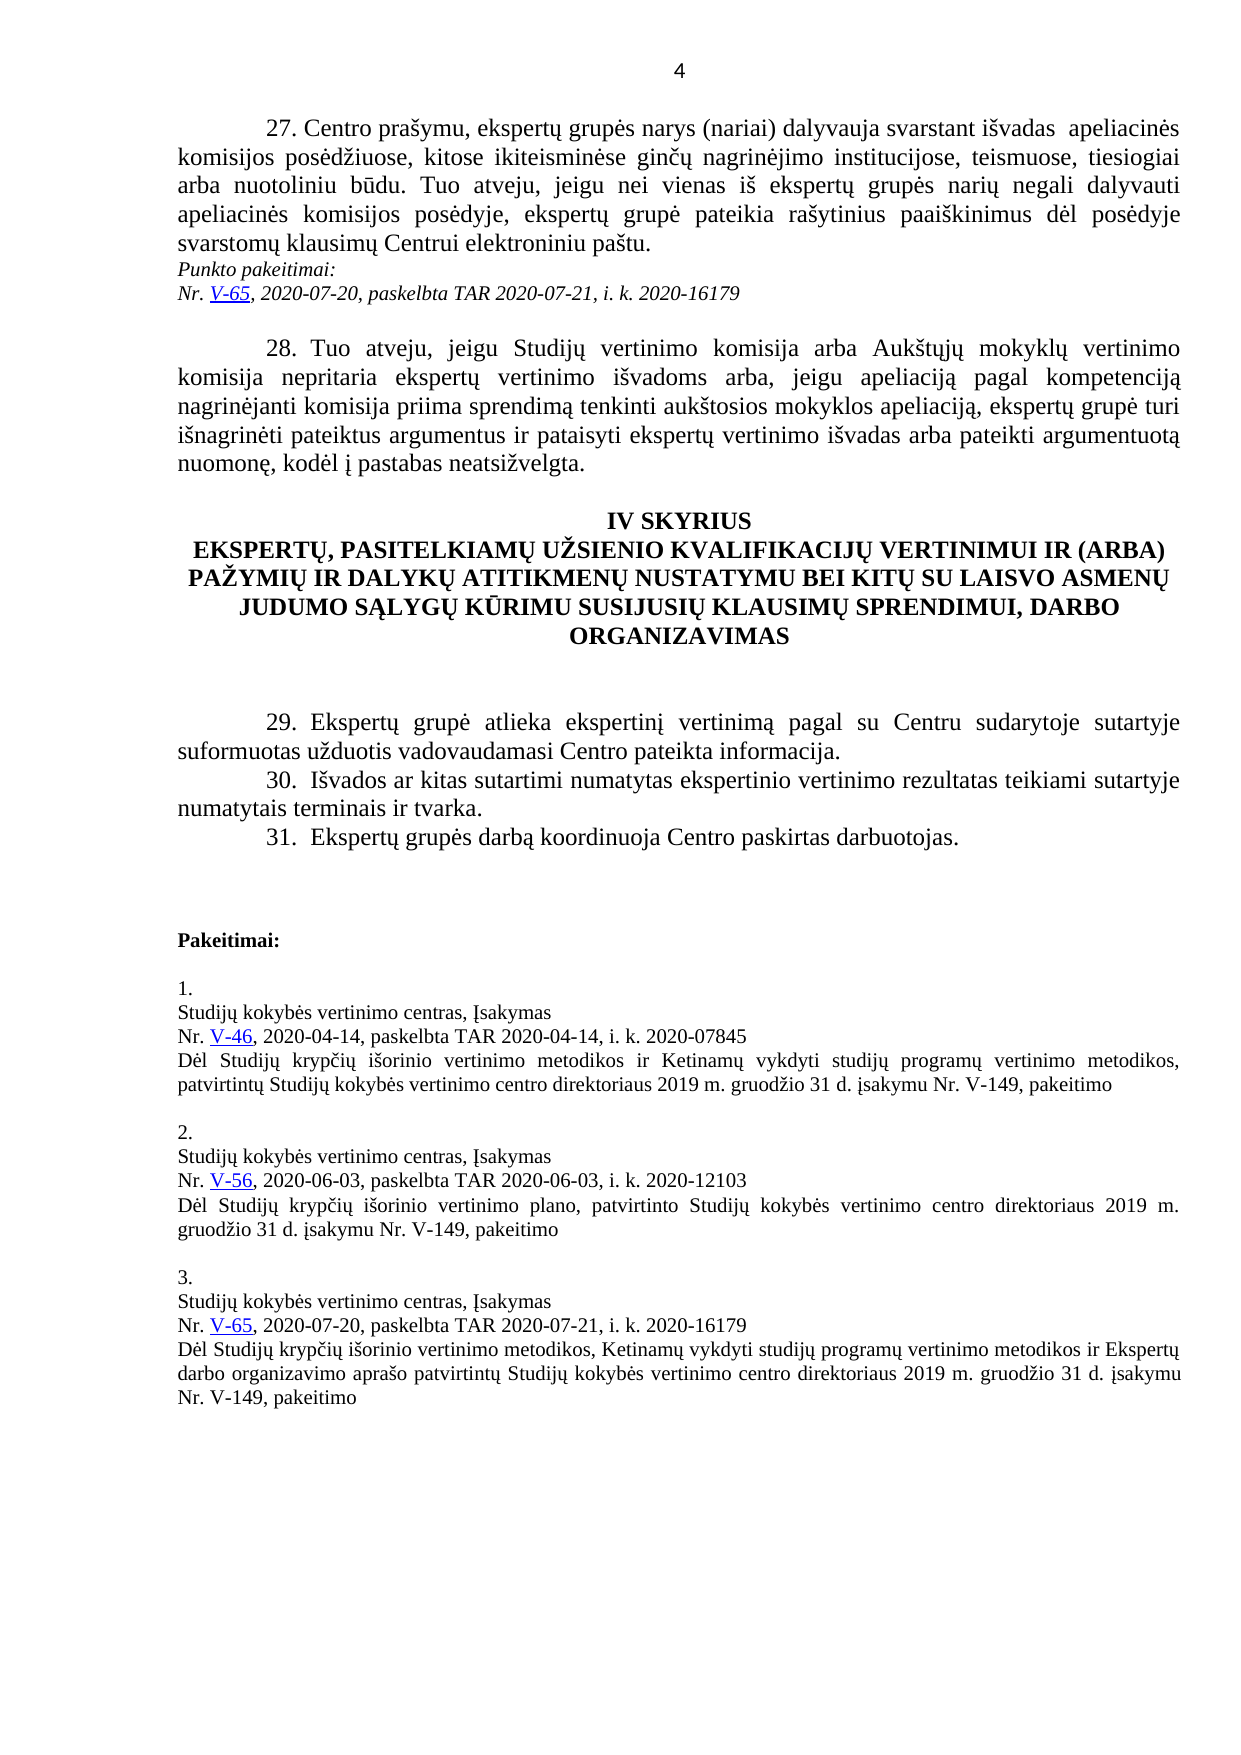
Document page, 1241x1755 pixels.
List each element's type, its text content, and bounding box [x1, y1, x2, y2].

text 1. [177, 976, 1181, 1000]
text 30. Išvados ar kitas sutartimi numatytas ekspertinio vertinimo rezultatas teikiami sutartyje numatytais terminais ir tvarka. [177, 765, 1181, 822]
text Studijų kokybės vertinimo centras, Įsakymas [177, 1289, 1181, 1313]
text Nr. V-65, 2020-07-20, paskelbta TAR 2020-07-21, i. k. 2020-16179 [177, 1313, 1181, 1337]
text Dėl Studijų krypčių išorinio vertinimo plano, patvirtinto Studijų kokybės vertinimo centro direktoriaus 2019 m. gruodžio 31 d. įsakymu Nr. V-149, pakeitimo [177, 1192, 1181, 1241]
text 29. Ekspertų grupė atlieka ekspertinį vertinimą pagal su Centru sudarytoje sutartyje suformuotas užduotis vadovaudamasi Centro pateikta informacija. [177, 707, 1181, 765]
text 2. [177, 1120, 1181, 1144]
text Studijų kokybės vertinimo centras, Įsakymas [177, 1000, 1181, 1024]
text Studijų kokybės vertinimo centras, Įsakymas [177, 1144, 1181, 1168]
text Punkto pakeitimai: [177, 257, 1181, 281]
text 28. Tuo atveju, jeigu Studijų vertinimo komisija arba Aukštųjų mokyklų vertinimo komisija nepritaria ekspertų vertinimo išvadoms arba, jeigu apeliaciją pagal kompetenciją nagrinėjanti komisija priima sprendimą tenkinti aukštosios mokyklos apeliaciją, ekspertų grupė turi išnagrinėti pateiktus argumentus ir pataisyti ekspertų vertinimo išvadas arba pateikti argumentuotą nuomonę, kodėl į pastabas neatsižvelgta. [177, 333, 1181, 477]
text IV SKYRIUS [177, 506, 1181, 535]
text 3. [177, 1265, 1181, 1289]
text Nr. V-46, 2020-04-14, paskelbta TAR 2020-04-14, i. k. 2020-07845 [177, 1024, 1181, 1048]
text EKSPERTŲ, PASITELKIAMŲ UŽSIENIO KVALIFIKACIJŲ VERTINIMUI IR (ARBA) PAŽYMIŲ IR DALYKŲ ATITIKMENŲ NUSTATYMU BEI KITŲ SU LAISVO ASMENŲ JUDUMO SĄLYGŲ KŪRIMU SUSIJUSIŲ KLAUSIMŲ SPRENDIMUI, DARBO ORGANIZAVIMAS [177, 535, 1181, 650]
text Nr. V-65, 2020-07-20, paskelbta TAR 2020-07-21, i. k. 2020-16179 [177, 281, 1181, 305]
text Nr. V-56, 2020-06-03, paskelbta TAR 2020-06-03, i. k. 2020-12103 [177, 1168, 1181, 1192]
text Pakeitimai: [177, 928, 1181, 952]
text 31. Ekspertų grupės darbą koordinuoja Centro paskirtas darbuotojas. [177, 822, 1181, 851]
text Dėl Studijų krypčių išorinio vertinimo metodikos ir Ketinamų vykdyti studijų programų vertinimo metodikos, patvirtintų Studijų kokybės vertinimo centro direktoriaus 2019 m. gruodžio 31 d. įsakymu Nr. V-149, pakeitimo [177, 1048, 1181, 1096]
text 27. Centro prašymu, ekspertų grupės narys (nariai) dalyvauja svarstant išvadas apeliacinės komisijos posėdžiuose, kitose ikiteisminėse ginčų nagrinėjimo institucijose, teismuose, tiesiogiai arba nuotoliniu būdu. Tuo atveju, jeigu nei vienas iš ekspertų grupės narių negali dalyvauti apeliacinės komisijos posėdyje, ekspertų grupė pateikia rašytinius paaiškinimus dėl posėdyje svarstomų klausimų Centrui elektroniniu paštu. [177, 113, 1181, 257]
text Dėl Studijų krypčių išorinio vertinimo metodikos, Ketinamų vykdyti studijų programų vertinimo metodikos ir Ekspertų darbo organizavimo aprašo patvirtintų Studijų kokybės vertinimo centro direktoriaus 2019 m. gruodžio 31 d. įsakymu Nr. V-149, pakeitimo [177, 1337, 1181, 1409]
